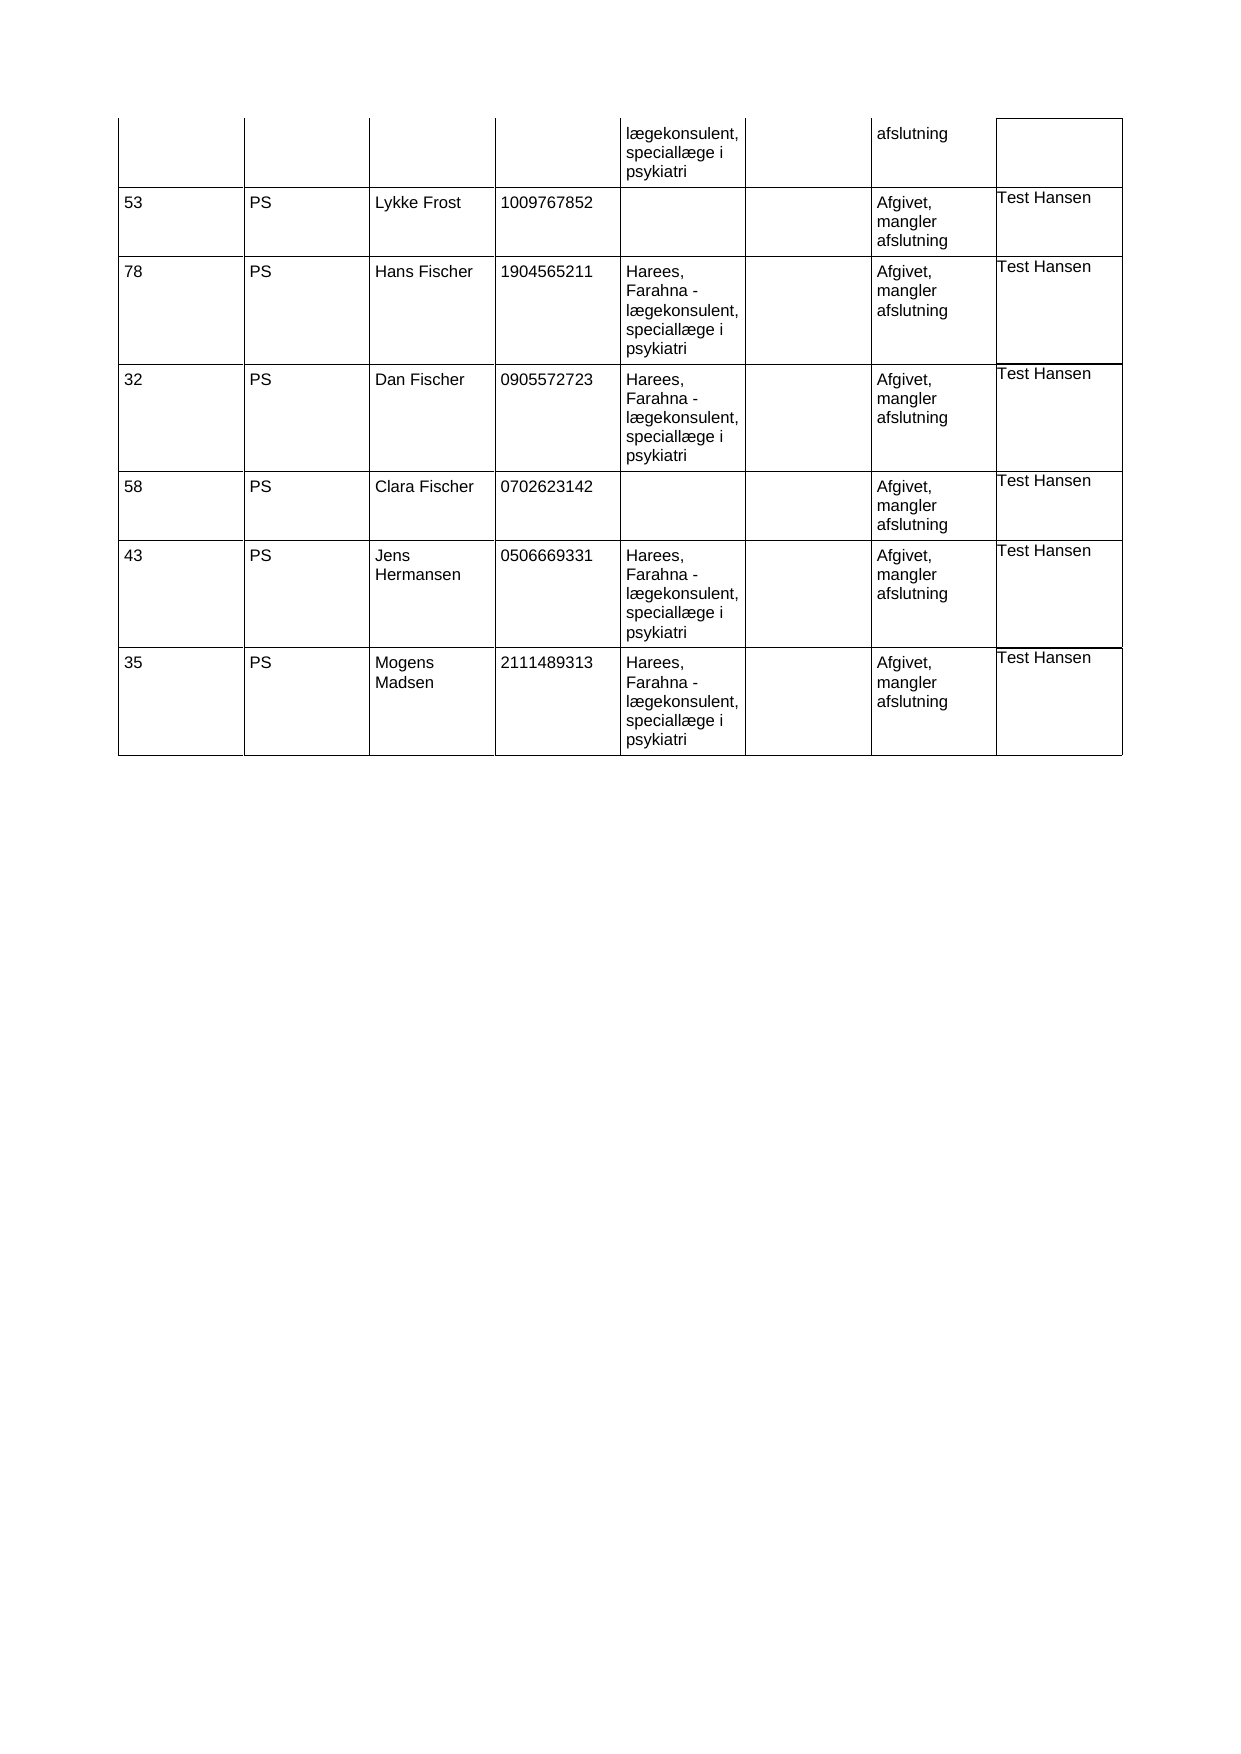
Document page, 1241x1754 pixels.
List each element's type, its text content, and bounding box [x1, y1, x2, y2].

table_cell PS [245, 365, 369, 471]
table_cell 32 [119, 365, 243, 471]
table_cell Test Hansen [997, 257, 1122, 363]
table_cell 0506669331 [496, 541, 620, 647]
table_cell Afgivet, mangler afslutning [872, 472, 996, 540]
table_cell Dan Fischer [370, 365, 494, 471]
table_cell [997, 119, 1122, 187]
table_cell [746, 118, 871, 187]
table_cell Mogens Madsen [370, 648, 494, 755]
table_cell [746, 257, 871, 364]
table_cell PS [245, 188, 369, 256]
table_cell 1009767852 [496, 188, 620, 256]
table_cell Afgivet, mangler afslutning [872, 541, 996, 647]
table_cell Clara Fischer [370, 472, 494, 540]
table_cell Test Hansen [997, 472, 1122, 540]
table_cell 58 [119, 472, 243, 540]
table_cell [746, 648, 871, 755]
table_cell Afgivet, mangler afslutning [872, 365, 996, 471]
table_cell PS [245, 541, 369, 647]
table_cell - lægekonsulent, speciallæge i psykiatri [621, 118, 745, 187]
table_cell [245, 118, 369, 187]
table_cell Harees, Farahna - lægekonsulent, speciallæge i psykiatri [621, 365, 745, 471]
table_cell Afgivet, mangler afslutning [872, 188, 996, 256]
table_cell Test Hansen [997, 365, 1122, 471]
table_cell Test Hansen [997, 188, 1122, 256]
table_cell 35 [119, 648, 243, 755]
table_cell 0702623142 [496, 472, 620, 540]
table_cell [621, 472, 745, 540]
table_cell [746, 188, 871, 256]
table_cell Hans Fischer [370, 257, 494, 364]
table_cell Harees, Farahna - lægekonsulent, speciallæge i psykiatri [621, 648, 745, 755]
table_cell 0905572723 [496, 365, 620, 471]
table_cell PS [245, 648, 369, 755]
table_cell Test Hansen [997, 649, 1122, 755]
table_cell Afgivet, mangler afslutning [872, 648, 996, 755]
table_cell [370, 118, 494, 187]
table_cell 53 [119, 188, 243, 256]
table_cell Test Hansen [997, 541, 1122, 647]
table_cell [496, 118, 620, 187]
table_cell [621, 188, 745, 256]
table_cell [119, 118, 243, 187]
table_cell 2111489313 [496, 648, 620, 755]
table_cell 78 [119, 257, 243, 364]
table_cell Harees, Farahna - lægekonsulent, speciallæge i psykiatri [621, 541, 745, 647]
table_cell 43 [119, 541, 243, 647]
table_cell Afgivet, mangler afslutning [872, 257, 996, 364]
table_cell afslutning [872, 118, 996, 187]
table_cell PS [245, 257, 369, 364]
table_cell Harees, Farahna - lægekonsulent, speciallæge i psykiatri [621, 257, 745, 364]
table_cell PS [245, 472, 369, 540]
table_cell [746, 541, 871, 647]
table_cell [746, 472, 871, 540]
table_cell [746, 365, 871, 471]
table_cell Lykke Frost [370, 188, 494, 256]
table_cell 1904565211 [496, 257, 620, 364]
table_cell Jens Hermansen [370, 541, 494, 647]
